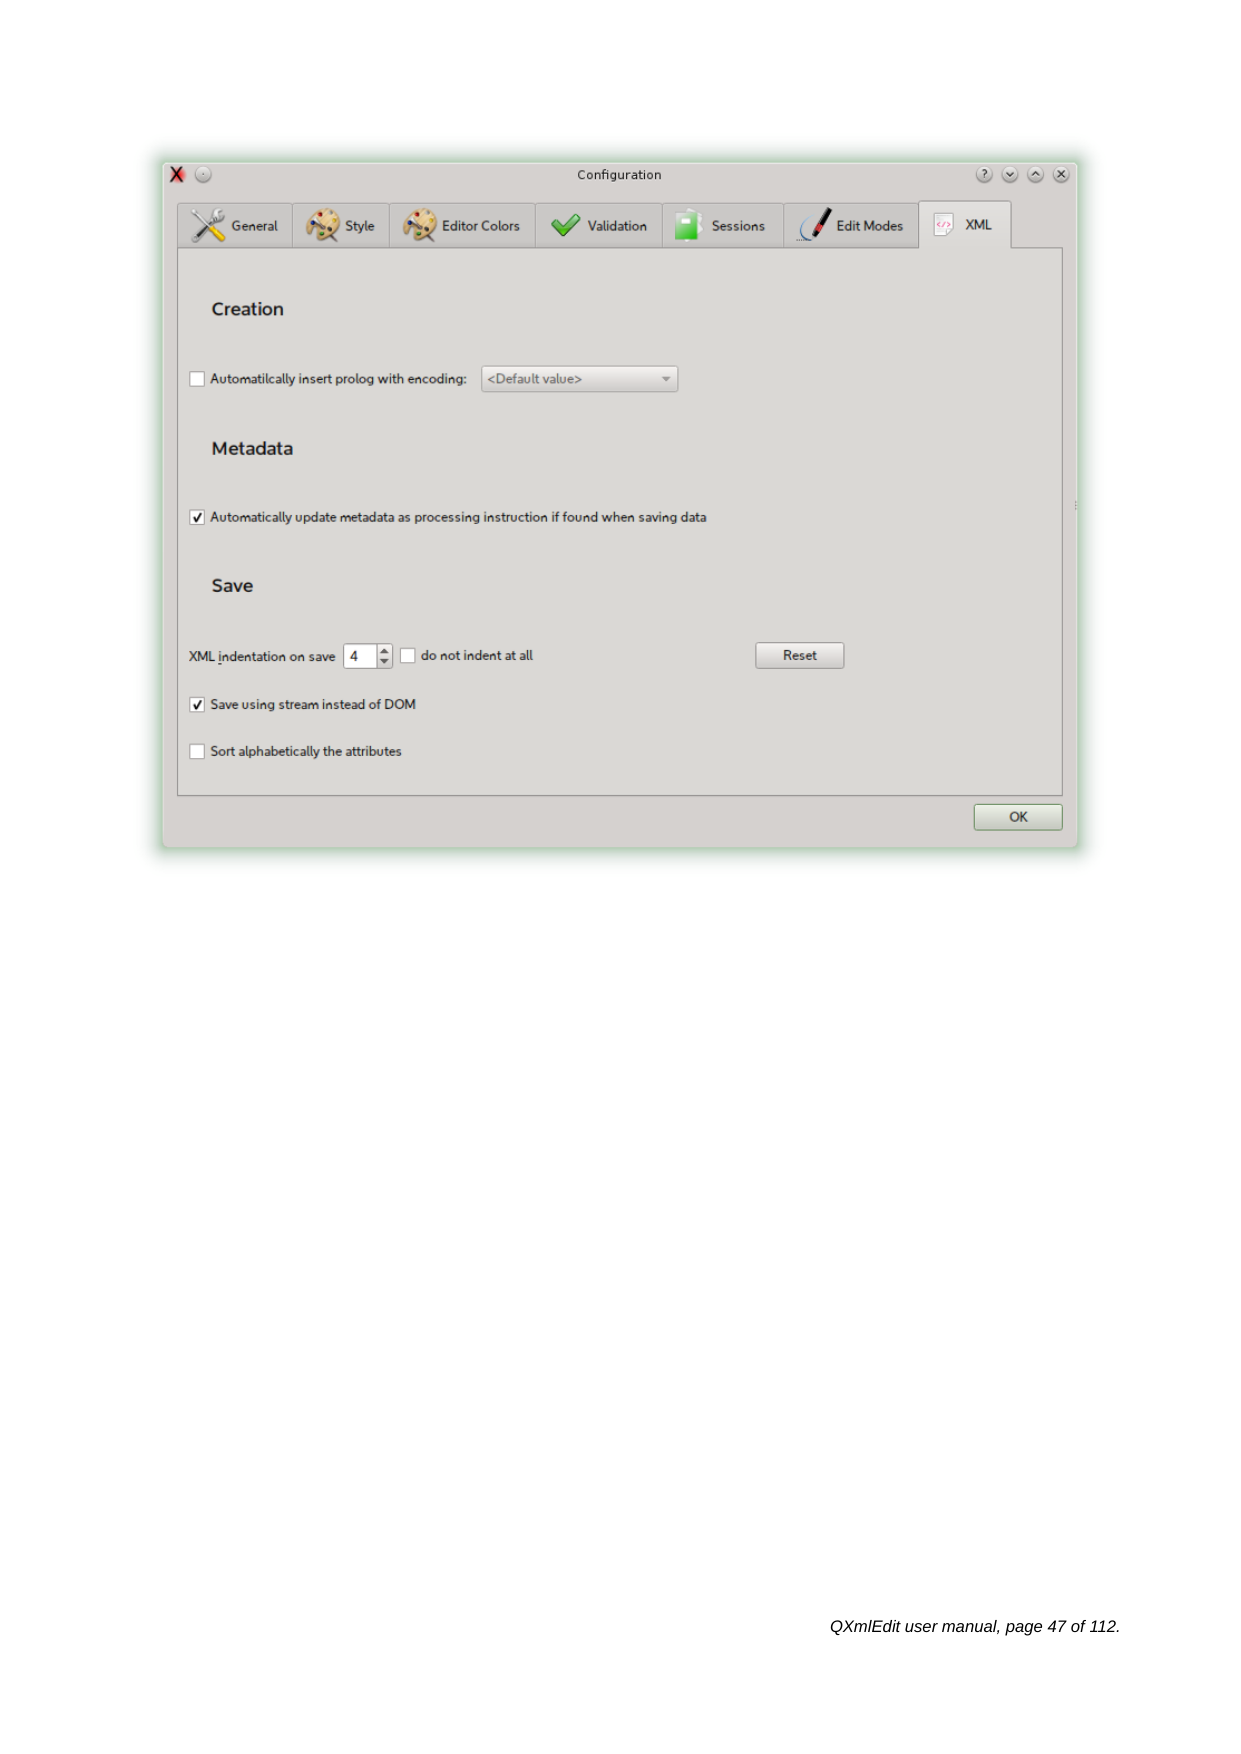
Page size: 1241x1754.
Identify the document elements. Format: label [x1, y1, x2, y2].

picture [118, 118, 1122, 892]
